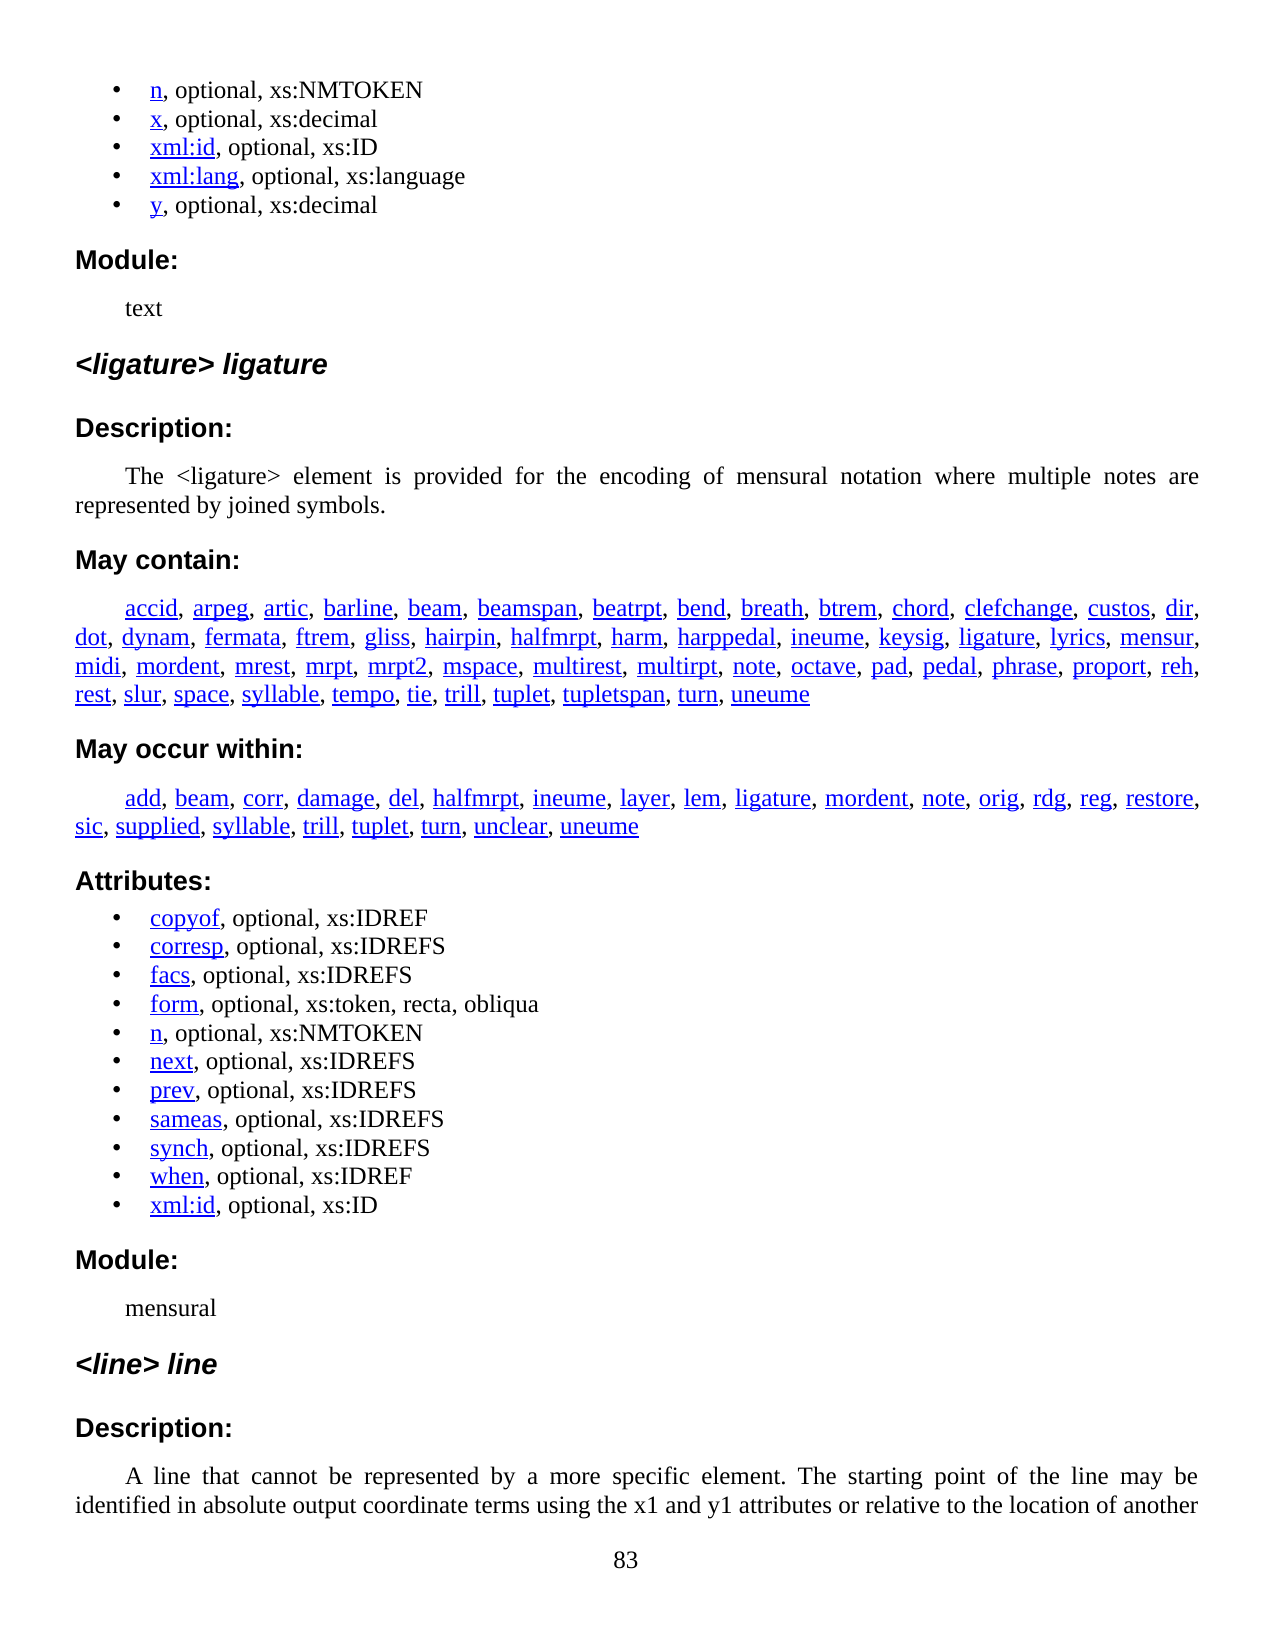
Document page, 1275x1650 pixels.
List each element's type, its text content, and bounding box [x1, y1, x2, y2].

subtitle <ligature> ligature [75, 347, 1200, 381]
list when, optional, xs:IDREF [112, 1161, 1200, 1190]
list facs, optional, xs:IDREFS [112, 960, 1200, 989]
list form, optional, xs:token, recta, obliqua [112, 989, 1200, 1018]
subtitle Module: [75, 244, 1200, 275]
list copyof, optional, xs:IDREF [112, 903, 1200, 931]
list x, optional, xs:decimal [112, 104, 1200, 132]
list corresp, optional, xs:IDREFS [112, 931, 1200, 960]
text A line that cannot be represented by a more specific element. The starting point of the line may be identified in absolute output coordinate terms using the x1 and y1 attributes or relative to the location of another [75, 1461, 1200, 1519]
subtitle May occur within: [75, 733, 1200, 764]
list xml:id, optional, xs:ID [112, 1190, 1200, 1219]
text add, beam, corr, damage, del, halfmrpt, ineume, layer, lem, ligature, mordent, note, orig, rdg, reg, restore, sic, supplied, syllable, trill, tuplet, turn, unclear, uneume [75, 783, 1200, 840]
list xml:lang, optional, xs:language [112, 161, 1200, 190]
list synch, optional, xs:IDREFS [112, 1133, 1200, 1161]
text accid, arpeg, artic, barline, beam, beamspan, beatrpt, bend, breath, btrem, chord, clefchange, custos, dir, dot, dynam, fermata, ftrem, gliss, hairpin, halfmrpt, harm, harppedal, ineume, keysig, ligature, lyrics, mensur, midi, mordent, mrest, mrpt, mrpt2, mspace, multirest, multirpt, note, octave, pad, pedal, phrase, proport, reh, rest, slur, space, syllable, tempo, tie, trill, tuplet, tupletspan, turn, uneume [75, 593, 1200, 708]
list xml:id, optional, xs:ID [112, 132, 1200, 161]
list prev, optional, xs:IDREFS [112, 1075, 1200, 1104]
text The <ligature> element is provided for the encoding of mensural notation where multiple notes are represented by joined symbols. [75, 461, 1200, 519]
list sameas, optional, xs:IDREFS [112, 1104, 1200, 1133]
subtitle Description: [75, 412, 1200, 443]
list n, optional, xs:NMTOKEN [112, 75, 1200, 104]
text text [75, 293, 1200, 322]
list next, optional, xs:IDREFS [112, 1046, 1200, 1075]
text mensural [75, 1293, 1200, 1322]
subtitle Module: [75, 1244, 1200, 1275]
subtitle <line> line [75, 1347, 1200, 1381]
subtitle Attributes: [75, 865, 1200, 896]
list y, optional, xs:decimal [112, 190, 1200, 219]
list n, optional, xs:NMTOKEN [112, 1018, 1200, 1046]
subtitle May contain: [75, 544, 1200, 575]
subtitle Description: [75, 1412, 1200, 1443]
